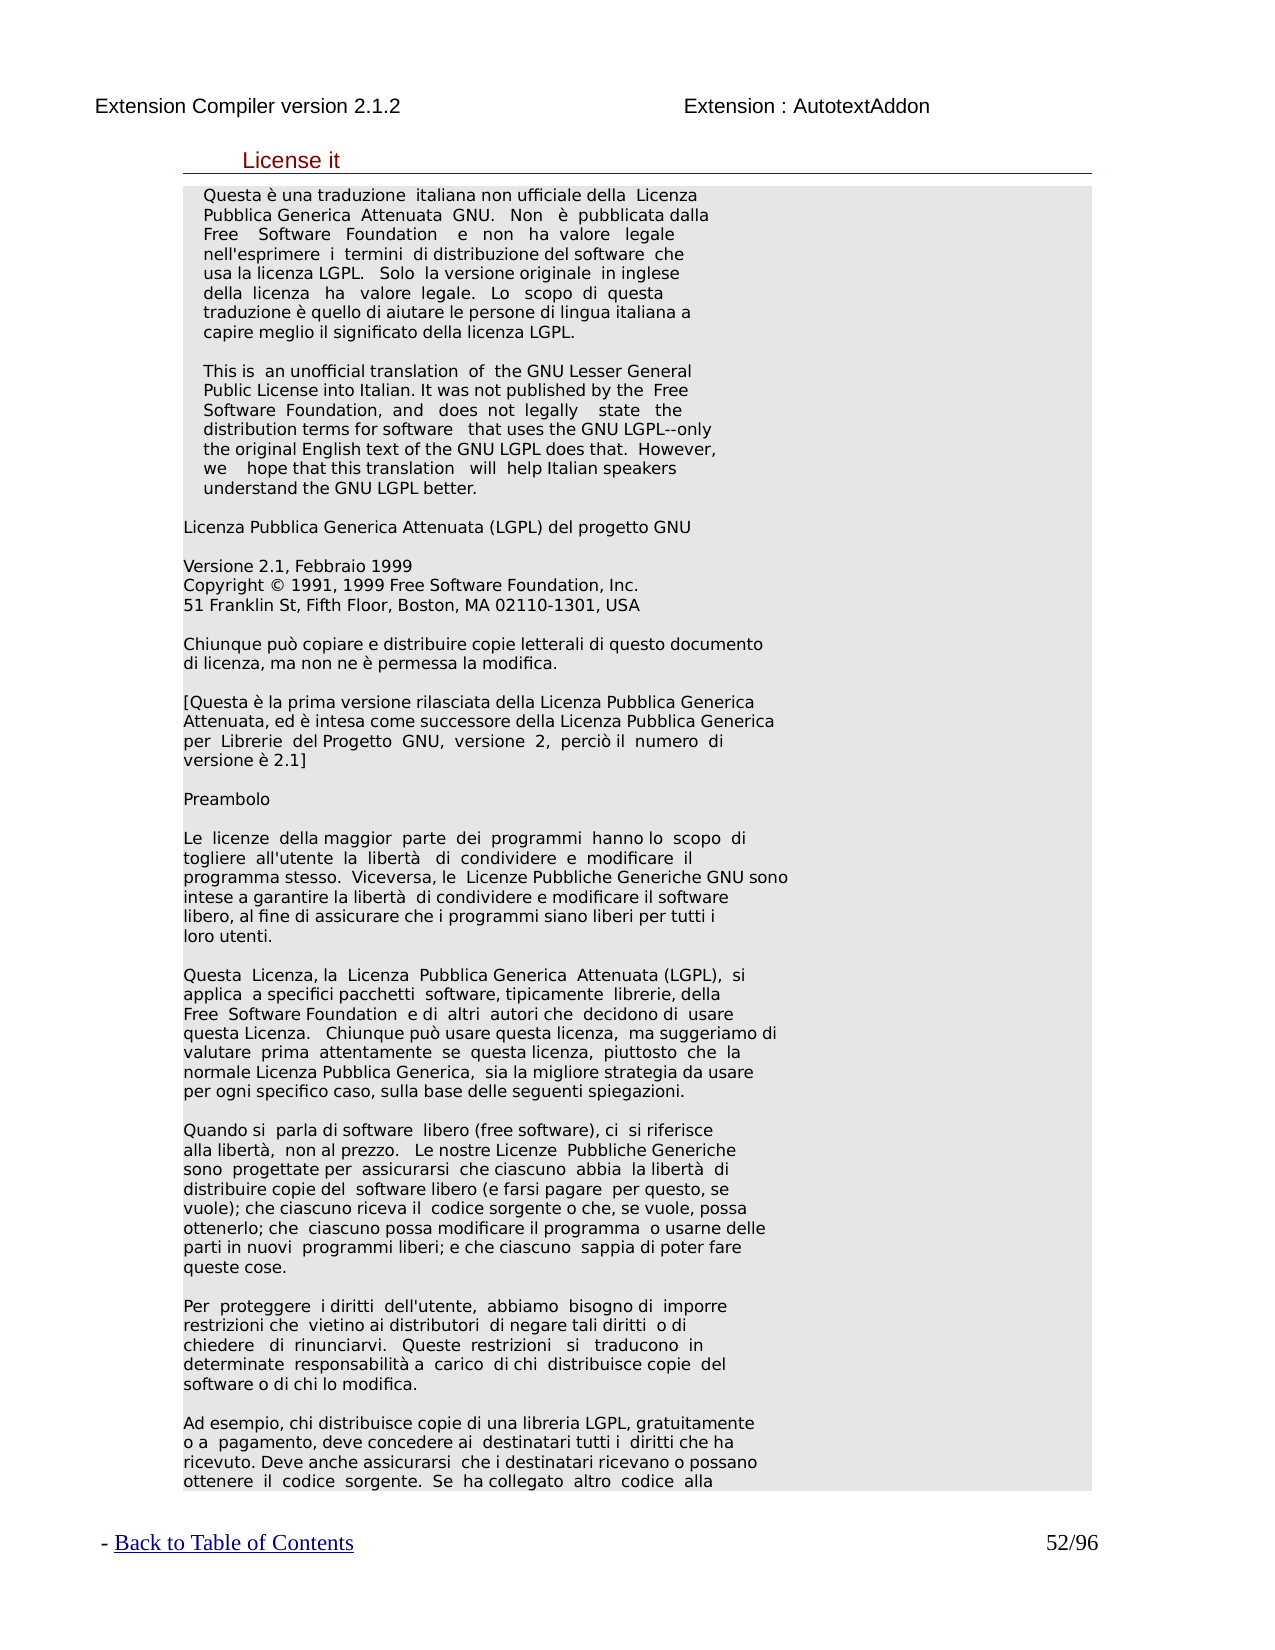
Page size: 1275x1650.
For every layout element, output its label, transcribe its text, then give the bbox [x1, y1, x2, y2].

text software o di chi lo modifica. [183, 1374, 1092, 1394]
text per Librerie del Progetto GNU, versione 2, perciò il numero di [183, 732, 1092, 751]
text Copyright © 1991, 1999 Free Software Foundation, Inc. [183, 576, 1092, 595]
text vuole); che ciascuno riceva il codice sorgente o che, se vuole, possa [183, 1199, 1092, 1219]
text determinate responsabilità a carico di chi distribuisce copie del [183, 1355, 1092, 1374]
text This is an unofficial translation of the GNU Lesser General [183, 362, 1092, 381]
text capire meglio il significato della licenza LGPL. [183, 323, 1092, 342]
text usa la licenza LGPL. Solo la versione originale in inglese [183, 264, 1092, 284]
text Free Software Foundation e non ha valore legale [183, 225, 1092, 245]
text per ogni specifico caso, sulla base delle seguenti spiegazioni. [183, 1082, 1092, 1102]
text traduzione è quello di aiutare le persone di lingua italiana a [183, 303, 1092, 323]
text Free Software Foundation e di altri autori che decidono di usare [183, 1004, 1092, 1024]
text libero, al fine di assicurare che i programmi siano liberi per tutti i [183, 907, 1092, 927]
text 51 Franklin St, Fifth Floor, Boston, MA 02110-1301, USA [183, 595, 1092, 615]
text Questa è una traduzione italiana non ufficiale della Licenza [183, 186, 1092, 206]
text alla libertà, non al prezzo. Le nostre Licenze Pubbliche Generiche [183, 1141, 1092, 1160]
text loro utenti. [183, 927, 1092, 946]
text ricevuto. Deve anche assicurarsi che i destinatari ricevano o possano [183, 1452, 1092, 1472]
text intese a garantire la libertà di condividere e modificare il software [183, 888, 1092, 907]
text Public License into Italian. It was not published by the Free [183, 381, 1092, 401]
text chiedere di rinunciarvi. Queste restrizioni si traducono in [183, 1336, 1092, 1355]
text versione è 2.1] [183, 751, 1092, 771]
text programma stesso. Viceversa, le Licenze Pubbliche Generiche GNU sono [183, 868, 1092, 888]
text nell'esprimere i termini di distribuzione del software che [183, 245, 1092, 264]
text normale Licenza Pubblica Generica, sia la migliore strategia da usare [183, 1063, 1092, 1082]
text queste cose. [183, 1258, 1092, 1277]
text della licenza ha valore legale. Lo scopo di questa [183, 284, 1092, 303]
text valutare prima attentamente se questa licenza, piuttosto che la [183, 1043, 1092, 1063]
text Preambolo [183, 790, 1092, 810]
text Per proteggere i diritti dell'utente, abbiamo bisogno di imporre [183, 1297, 1092, 1316]
text distribuire copie del software libero (e farsi pagare per questo, se [183, 1180, 1092, 1199]
text we hope that this translation will help Italian speakers [183, 459, 1092, 478]
text distribution terms for software that uses the GNU LGPL--only [183, 420, 1092, 439]
text ottenerlo; che ciascuno possa modificare il programma o usarne delle [183, 1219, 1092, 1238]
text parti in nuovi programmi liberi; e che ciascuno sappia di poter fare [183, 1238, 1092, 1258]
text Pubblica Generica Attenuata GNU. Non è pubblicata dalla [183, 206, 1092, 225]
text ottenere il codice sorgente. Se ha collegato altro codice alla [183, 1472, 1092, 1491]
text Ad esempio, chi distribuisce copie di una libreria LGPL, gratuitamente [183, 1413, 1092, 1433]
text Software Foundation, and does not legally state the [183, 401, 1092, 420]
text Attenuata, ed è intesa come successore della Licenza Pubblica Generica [183, 712, 1092, 732]
text License it [183, 147, 1092, 173]
text Questa Licenza, la Licenza Pubblica Generica Attenuata (LGPL), si [183, 966, 1092, 985]
text Quando si parla di software libero (free software), ci si riferisce [183, 1121, 1092, 1141]
text Versione 2.1, Febbraio 1999 [183, 556, 1092, 576]
text togliere all'utente la libertà di condividere e modificare il [183, 849, 1092, 868]
text understand the GNU LGPL better. [183, 478, 1092, 498]
text Chiunque può copiare e distribuire copie letterali di questo documento [183, 634, 1092, 654]
text sono progettate per assicurarsi che ciascuno abbia la libertà di [183, 1160, 1092, 1180]
text [Questa è la prima versione rilasciata della Licenza Pubblica Generica [183, 693, 1092, 712]
text applica a specifici pacchetti software, tipicamente librerie, della [183, 985, 1092, 1004]
text Licenza Pubblica Generica Attenuata (LGPL) del progetto GNU [183, 517, 1092, 537]
text questa Licenza. Chiunque può usare questa licenza, ma suggeriamo di [183, 1024, 1092, 1043]
text di licenza, ma non ne è permessa la modifica. [183, 654, 1092, 673]
text Le licenze della maggior parte dei programmi hanno lo scopo di [183, 829, 1092, 849]
text the original English text of the GNU LGPL does that. However, [183, 439, 1092, 459]
text restrizioni che vietino ai distributori di negare tali diritti o di [183, 1316, 1092, 1336]
text o a pagamento, deve concedere ai destinatari tutti i diritti che ha [183, 1433, 1092, 1452]
